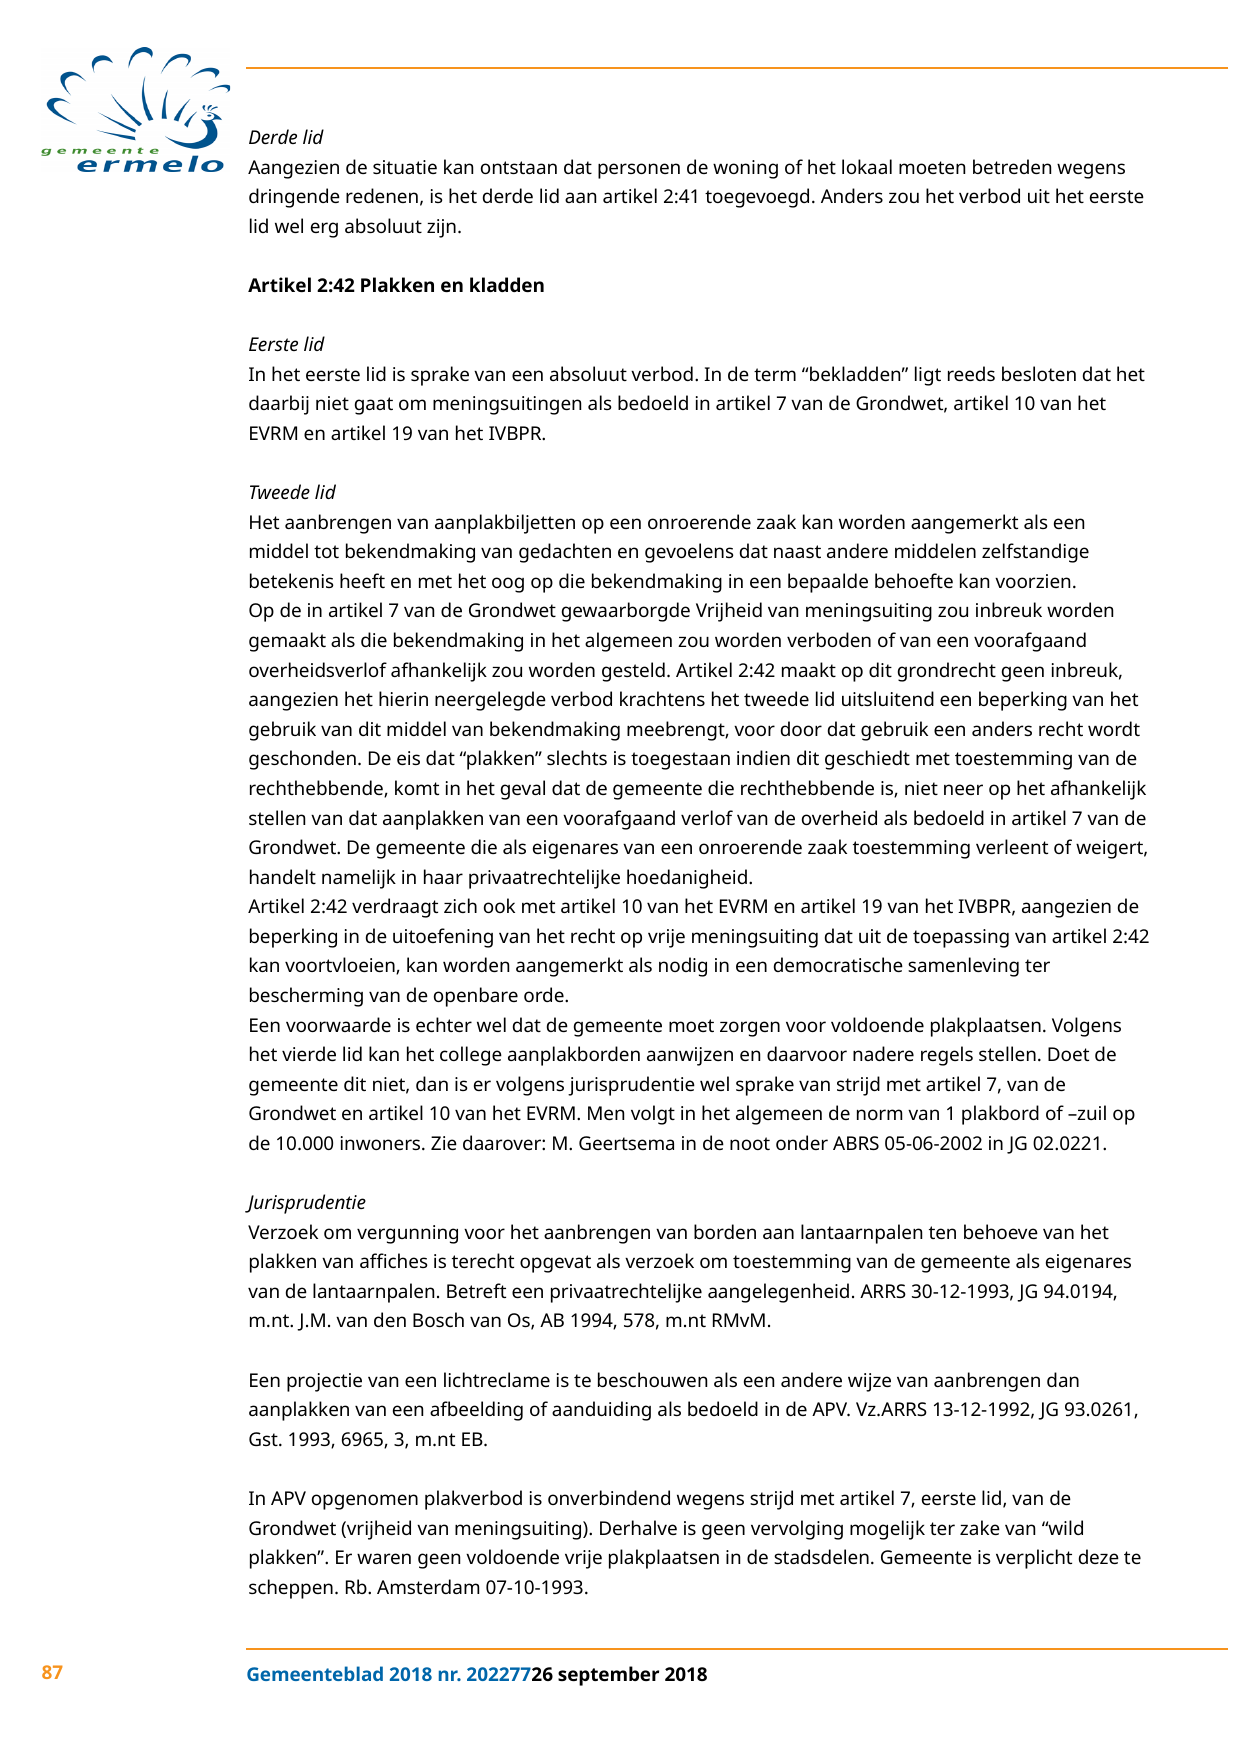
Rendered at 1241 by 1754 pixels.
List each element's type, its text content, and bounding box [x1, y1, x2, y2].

text In APV opgenomen plakverbod is onverbindend wegens strijd met artikel 7, eerste lid, van de Grondwet (vrijheid van meningsuiting). Derhalve is geen vervolging mogelijk ter zake van “wild plakken”. Er waren geen voldoende vrije plakplaatsen in de stadsdelen. Gemeente is verplicht deze te scheppen. Rb. Amsterdam 07-10-1993. [248, 1485, 1152, 1600]
text Het aanbrengen van aanplakbiljetten op een onroerende zaak kan worden aangemerkt als een middel tot bekendmaking van gedachten en gevoelens dat naast andere middelen zelfstandige betekenis heeft en met het oog op die bekendmaking in een bepaalde behoefte kan voorzien. [248, 509, 1152, 594]
text Verzoek om vergunning voor het aanbrengen van borden aan lantaarnpalen ten behoeve van het plakken van affiches is terecht opgevat als verzoek om toestemming van de gemeente als eigenares van de lantaarnpalen. Betreft een privaatrechtelijke aangelegenheid. ARRS 30-12-1993, JG 94.0194, m.nt. J.M. van den Bosch van Os, AB 1994, 578, m.nt RMvM. [248, 1219, 1152, 1333]
text Op de in artikel 7 van de Grondwet gewaarborgde Vrijheid van meningsuiting zou inbreuk worden gemaakt als die bekendmaking in het algemeen zou worden verboden of van een voorafgaand overheidsverlof afhankelijk zou worden gesteld. Artikel 2:42 maakt op dit grondrecht geen inbreuk, aangezien het hierin neergelegde verbod krachtens het tweede lid uitsluitend een beperking van het gebruik van dit middel van bekendmaking meebrengt, voor door dat gebruik een anders recht wordt geschonden. De eis dat “plakken” slechts is toegestaan indien dit geschiedt met toestemming van de rechthebbende, komt in het geval dat de gemeente die rechthebbende is, niet neer op het afhankelijk stellen van dat aanplakken van een voorafgaand verlof van de overheid als bedoeld in artikel 7 van de Grondwet. De gemeente die als eigenares van een onroerende zaak toestemming verleent of weigert, handelt namelijk in haar privaatrechtelijke hoedanigheid. [248, 598, 1152, 890]
text Eerste lid [248, 331, 1152, 357]
picture [41, 47, 231, 172]
text Artikel 2:42 Plakken en kladden [248, 272, 1152, 298]
text Een projectie van een lichtreclame is te beschouwen als een andere wijze van aanbrengen dan aanplakken van een afbeelding of aanduiding als bedoeld in de APV. Vz.ARRS 13-12-1992, JG 93.0261, Gst. 1993, 6965, 3, m.nt EB. [248, 1367, 1152, 1452]
text Jurisprudentie [248, 1189, 1152, 1215]
text Aangezien de situatie kan ontstaan dat personen de woning of het lokaal moeten betreden wegens dringende redenen, is het derde lid aan artikel 2:41 toegevoegd. Anders zou het verbod uit het eerste lid wel erg absoluut zijn. [248, 154, 1152, 239]
text Derde lid [248, 124, 1152, 150]
text In het eerste lid is sprake van een absoluut verbod. In de term “bekladden” ligt reeds besloten dat het daarbij niet gaat om meningsuitingen als bedoeld in artikel 7 van de Grondwet, artikel 10 van het EVRM en artikel 19 van het IVBPR. [248, 361, 1152, 446]
text Een voorwaarde is echter wel dat de gemeente moet zorgen voor voldoende plakplaatsen. Volgens het vierde lid kan het college aanplakborden aanwijzen en daarvoor nadere regels stellen. Doet de gemeente dit niet, dan is er volgens jurisprudentie wel sprake van strijd met artikel 7, van de Grondwet en artikel 10 van het EVRM. Men volgt in het algemeen de norm van 1 plakbord of –zuil op de 10.000 inwoners. Zie daarover: M. Geertsema in de noot onder ABRS 05-06-2002 in JG 02.0221. [248, 1012, 1152, 1156]
text Artikel 2:42 verdraagt zich ook met artikel 10 van het EVRM en artikel 19 van het IVBPR, aangezien de beperking in de uitoefening van het recht op vrije meningsuiting dat uit de toepassing van artikel 2:42 kan voortvloeien, kan worden aangemerkt als nodig in een democratische samenleving ter bescherming van de openbare orde. [248, 893, 1152, 1008]
text Tweede lid [248, 479, 1152, 505]
